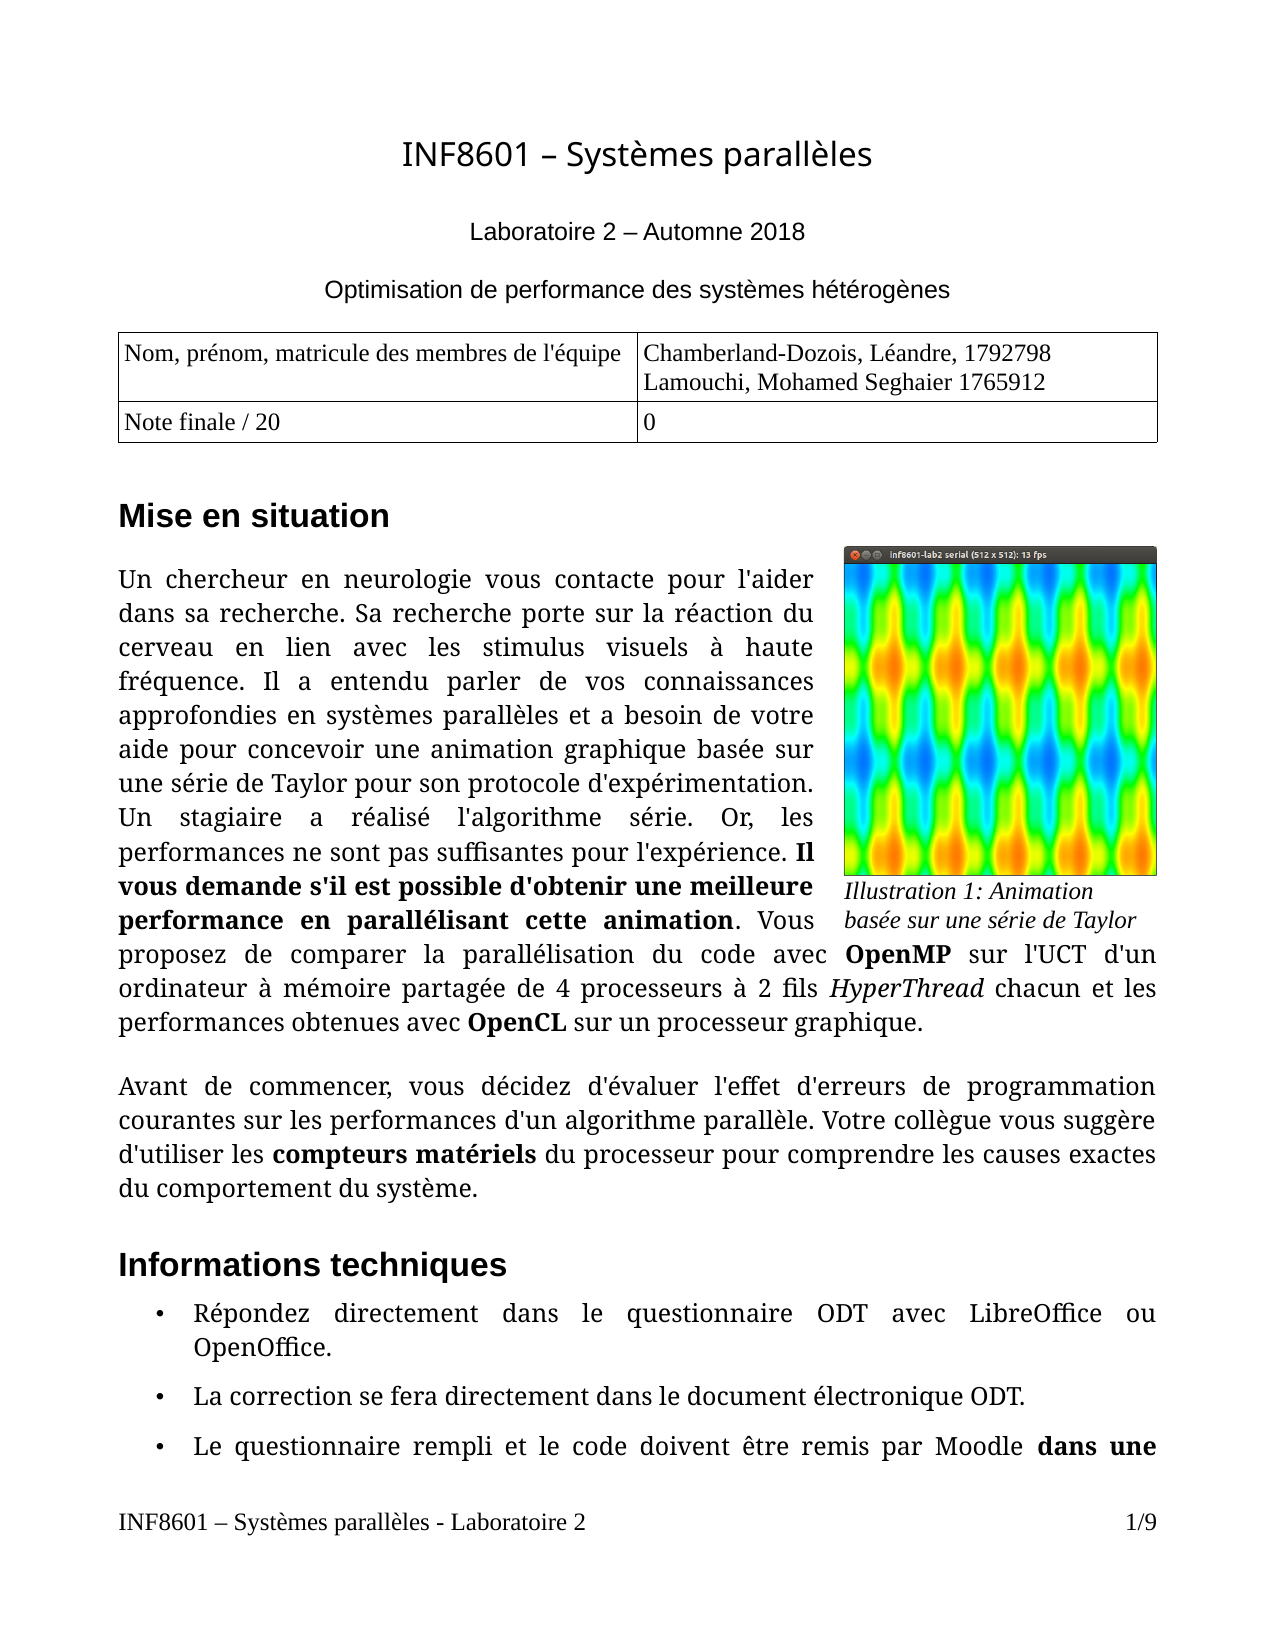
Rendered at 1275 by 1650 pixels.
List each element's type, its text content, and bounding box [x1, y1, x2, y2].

subtitle Informations techniques [118, 1245, 1157, 1283]
text INF8601 – Systèmes parallèles [118, 131, 1157, 176]
text Laboratoire 2 – Automne 2018 [118, 217, 1157, 246]
text Un chercheur en neurologie vous contacte pour l'aider dans sa recherche. Sa recherche porte sur la réaction du cerveau en lien avec les stimulus visuels à haute fréquence. Il a entendu parler de vos connaissances approfondies en systèmes parallèles et a besoin de votre aide pour concevoir une animation graphique basée sur une série de Taylor pour son protocole d'expérimentation. Un stagiaire a réalisé l'algorithme série. Or, les performances ne sont pas suffisantes pour l'expérience. Il vous demande s'il est possible d'obtenir une meilleure performance en parallélisant cette animation. Vous proposez de comparer la parallélisation du code avec OpenMP sur l'UCT d'un ordinateur à mémoire partagée de 4 processeurs à 2 fils HyperThread chacun et les performances obtenues avec OpenCL sur un processeur graphique. [118, 562, 1157, 1038]
list La correction se fera directement dans le document électronique ODT. [156, 1379, 1157, 1413]
table_header Nom, prénom, matricule des membres de l'équipe [119, 333, 637, 401]
subtitle Mise en situation [118, 496, 1157, 534]
picture [847, 740, 869, 783]
list Le questionnaire rempli et le code doivent être remis par Moodle dans une [156, 1428, 1157, 1462]
table_cell 0 [638, 402, 1157, 442]
text Illustration 1: Animation basée sur une série de Taylor [844, 876, 1157, 933]
picture [843, 546, 1157, 876]
table_cell Note finale / 20 [119, 402, 637, 442]
text Optimisation de performance des systèmes hétérogènes [118, 275, 1157, 303]
text Avant de commencer, vous décidez d'évaluer l'effet d'erreurs de programmation courantes sur les performances d'un algorithme parallèle. Votre collègue vous suggère d'utiliser les compteurs matériels du processeur pour comprendre les causes exactes du comportement du système. [118, 1068, 1157, 1205]
table_header Chamberland-Dozois, Léandre, 1792798 Lamouchi, Mohamed Seghaier 1765912 [638, 333, 1157, 401]
list Répondez directement dans le questionnaire ODT avec LibreOffice ou OpenOffice. [156, 1296, 1157, 1364]
